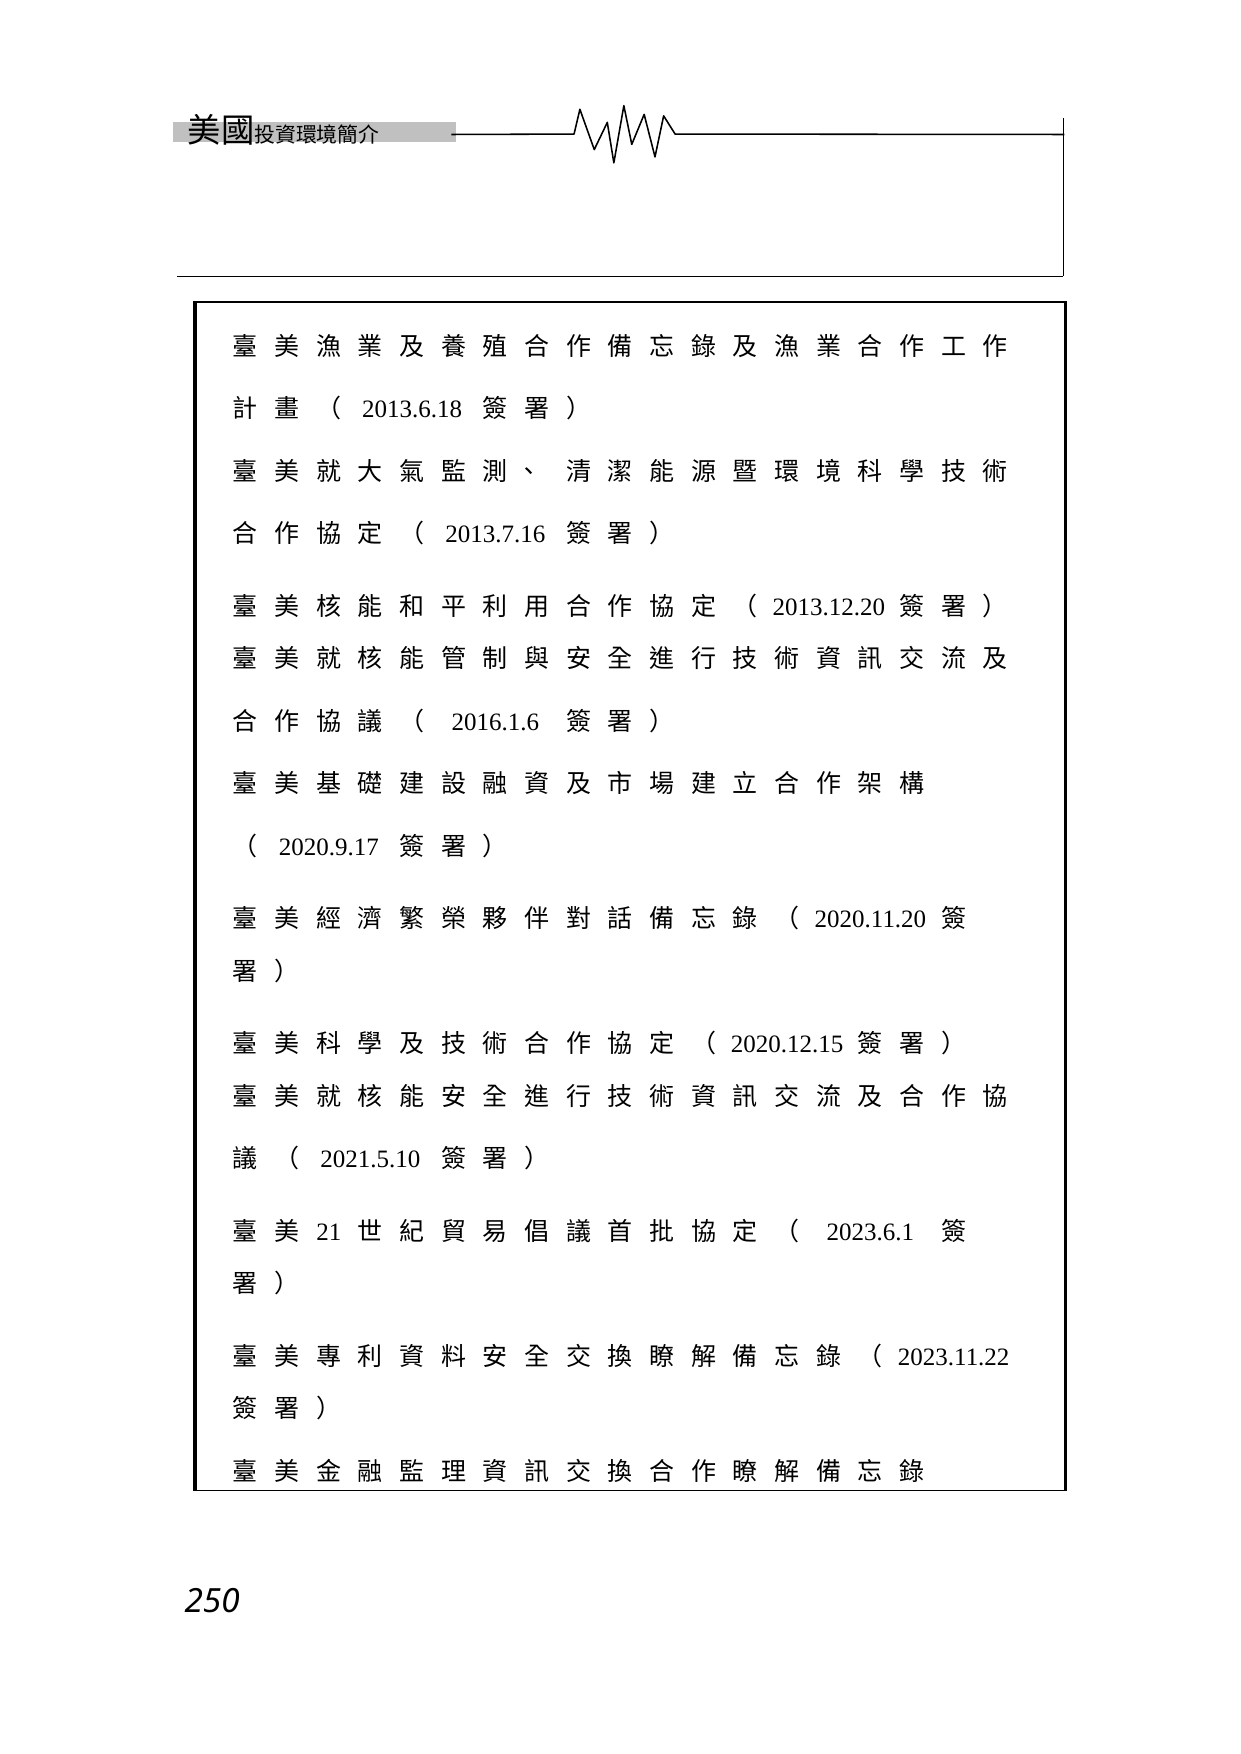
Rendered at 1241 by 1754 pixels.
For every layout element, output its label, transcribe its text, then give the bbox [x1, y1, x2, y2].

table_header 臺美漁業及養殖合作備忘錄及漁業合作工作計畫（2013.6.18簽署） 臺美就大氣監測、清潔能源暨環境科學技術合作協定（2013.7.16簽署） 臺美核能和平利用合作協定（2013.12.20簽署） 臺美就核能管制與安全進行技術資訊交流及合作協議（2016.1.6簽署） 臺美基礎建設融資及市場建立合作架構（2020.9.17簽署） 臺美經濟繁榮夥伴對話備忘錄（2020.11.20簽署） 臺美科學及技術合作協定（2020.12.15簽署） 臺美就核能安全進行技術資訊交流及合作協議（2021.5.10簽署） 臺美21世紀貿易倡議首批協定（2023.6.1簽署） 臺美專利資料安全交換瞭解備忘錄（2023.11.22簽署） 臺美金融監理資訊交換合作瞭解備忘錄 [197, 303, 1064, 1490]
